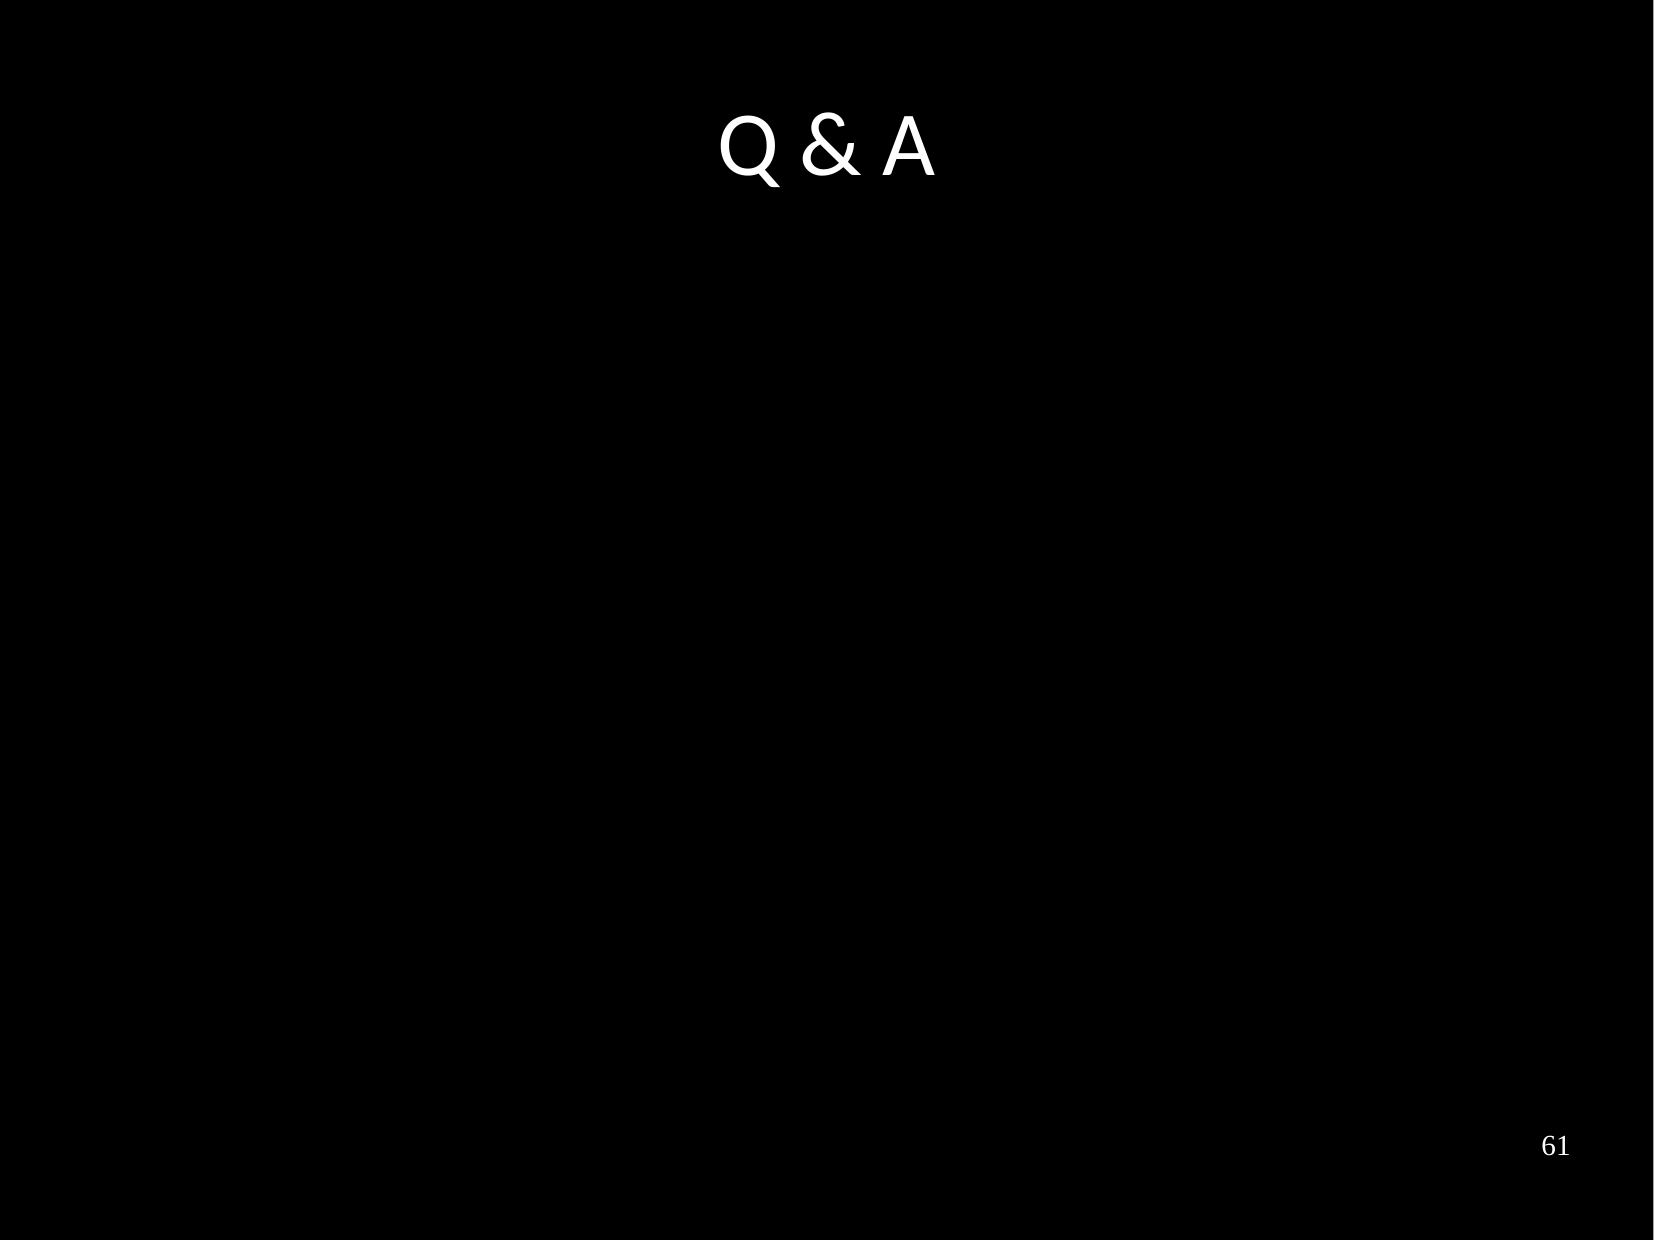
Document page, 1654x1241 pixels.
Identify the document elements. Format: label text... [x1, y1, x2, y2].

title Q & A [82, 49, 1571, 257]
